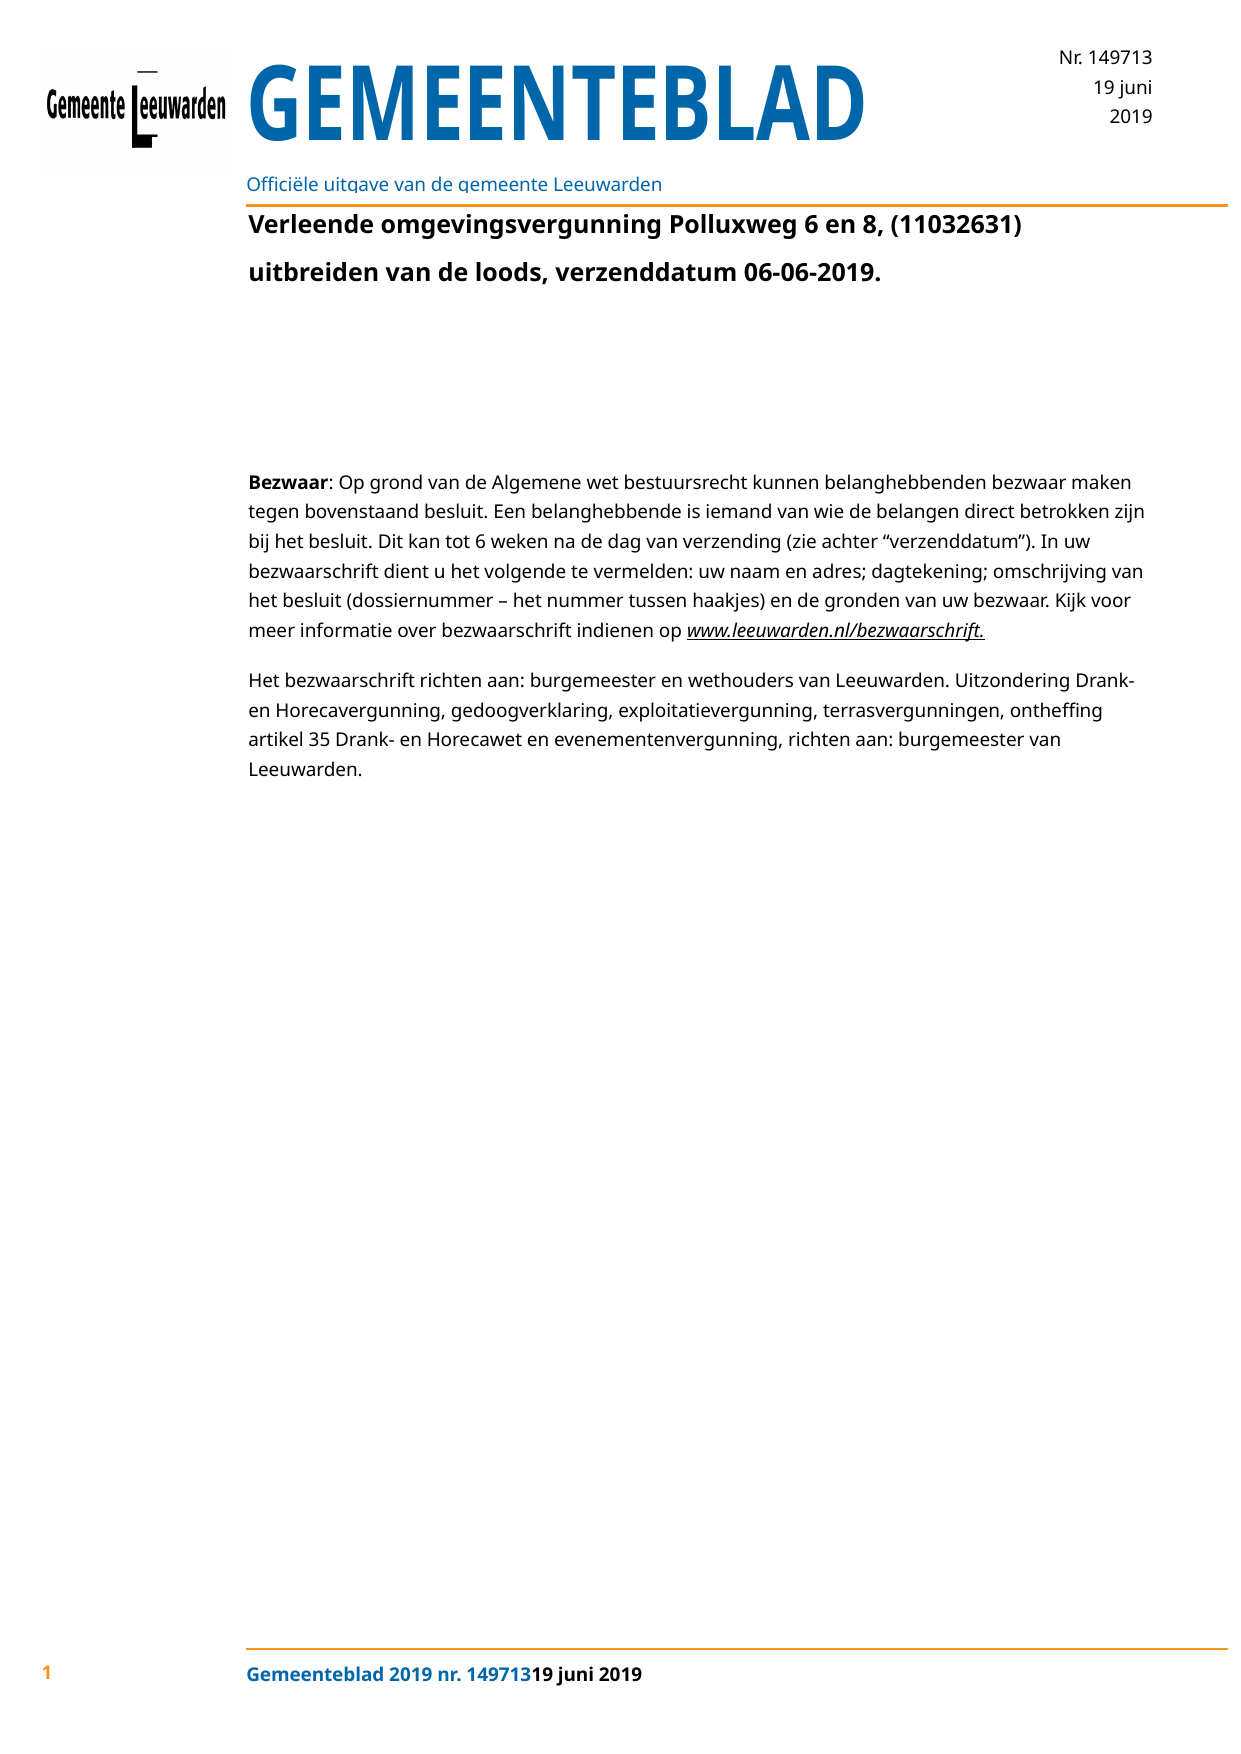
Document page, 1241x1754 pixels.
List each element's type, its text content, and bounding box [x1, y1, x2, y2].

text Het bezwaarschrift richten aan: burgemeester en wethouders van Leeuwarden. Uitzondering Drank- en Horecavergunning, gedoogverklaring, exploitatievergunning, terrasvergunningen, ontheffing artikel 35 Drank- en Horecawet en evenementenvergunning, richten aan: burgemeester van Leeuwarden. [248, 667, 1152, 782]
text Bezwaar: Op grond van de Algemene wet bestuursrecht kunnen belanghebbenden bezwaar maken tegen bovenstaand besluit. Een belanghebbende is iemand van wie de belangen direct betrokken zijn bij het besluit. Dit kan tot 6 weken na de dag van verzending (zie achter “verzenddatum”). In uw bezwaarschrift dient u het volgende te vermelden: uw naam en adres; dagtekening; omschrijving van het besluit (dossiernummer – het nummer tussen haakjes) en de gronden van uw bezwaar. Kijk voor meer informatie over bezwaarschrift indienen op www.leeuwarden.nl/bezwaarschrift. [248, 469, 1152, 643]
picture [41, 47, 231, 172]
text Verleende omgevingsvergunning Polluxweg 6 en 8, (11032631) uitbreiden van de loods, verzenddatum 06-06-2019. [248, 207, 1152, 288]
